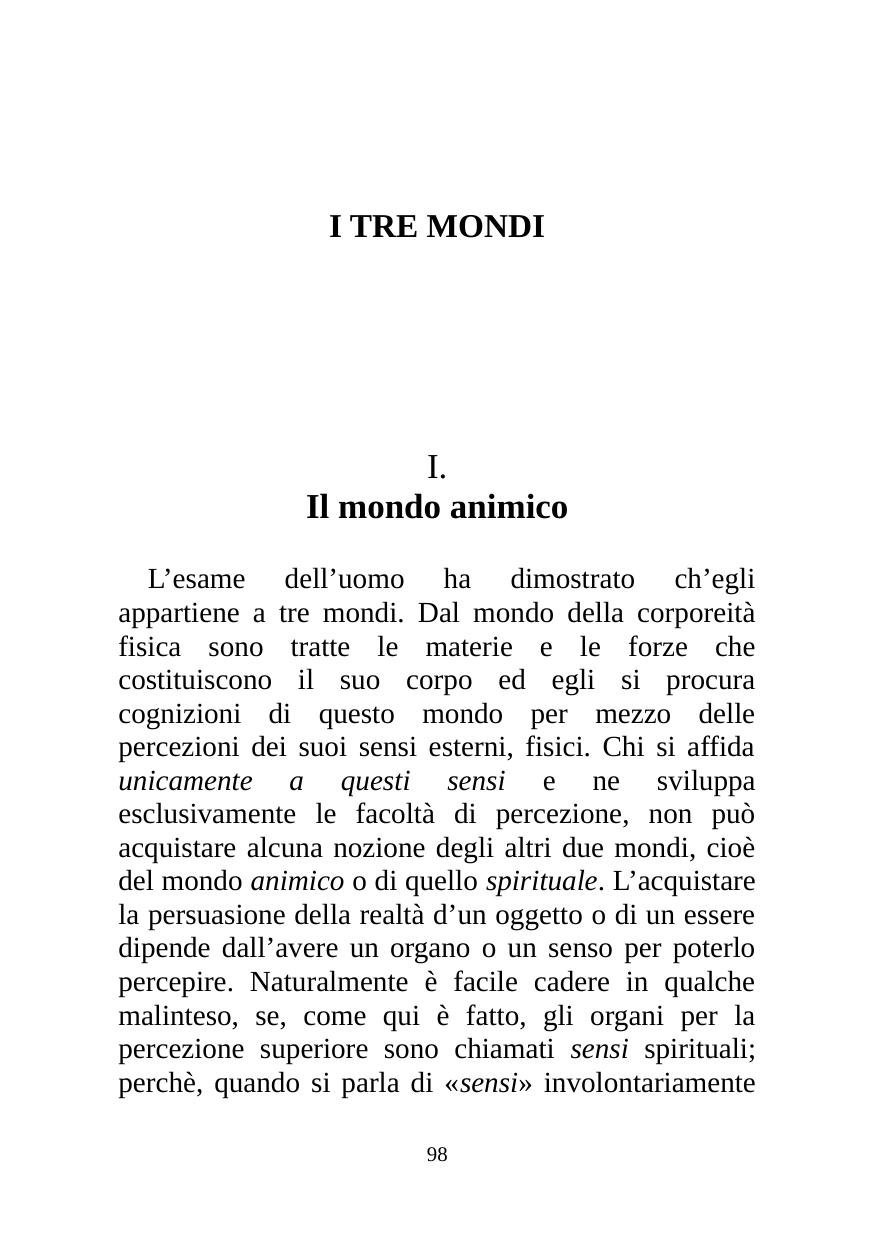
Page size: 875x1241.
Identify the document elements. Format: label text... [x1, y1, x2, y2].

text L’esame dell’uomo ha dimostrato ch’egli appartiene a tre mondi. Dal mondo della corporeità fisica sono tratte le materie e le forze che costituiscono il suo corpo ed egli si procura cognizioni di questo mondo per mezzo delle percezioni dei suoi sensi esterni, fisici. Chi si affida unicamente a questi sensi e ne sviluppa esclusivamente le facoltà di percezione, non può acquistare alcuna nozione degli altri due mondi, cioè del mondo animico o di quello spirituale. L’acquistare la persuasione della realtà d’un oggetto o di un essere dipende dall’avere un organo o un senso per poterlo percepire. Naturalmente è facile cadere in qualche malinteso, se, come qui è fatto, gli organi per la percezione superiore sono chiamati sensi spirituali; perchè, quando si parla di «sensi» involontariamente [118, 562, 756, 1098]
subtitle I. Il mondo animico [118, 446, 756, 526]
subtitle I TRE MONDI [118, 207, 756, 245]
